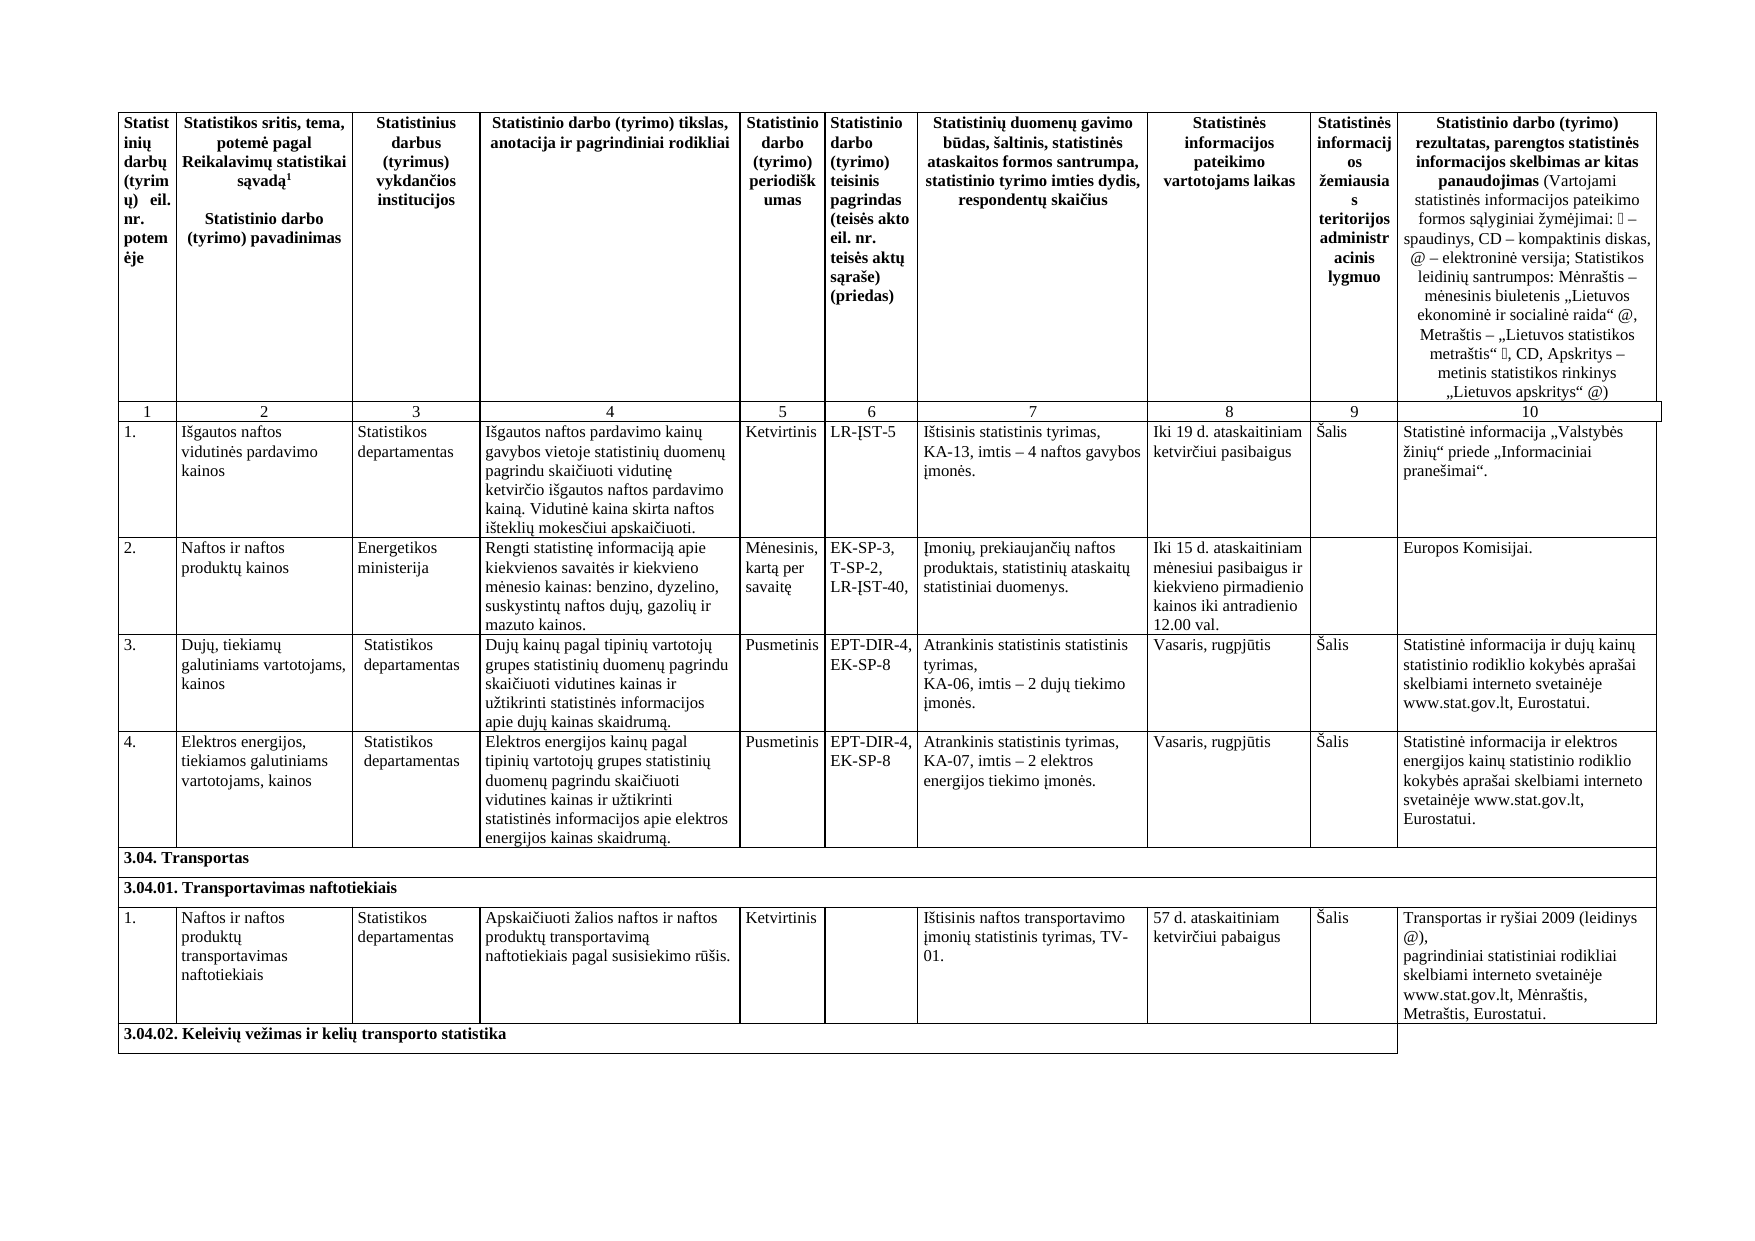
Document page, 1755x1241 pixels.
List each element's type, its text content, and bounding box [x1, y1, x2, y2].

table_header Statistinio darbo (tyrimo) tikslas, anotacija ir pagrindiniai rodikliai [481, 113, 739, 401]
table_cell 8 [1148, 402, 1310, 421]
table_header Statistinių darbų (tyrimų) eil. nr. potemėje [119, 113, 176, 401]
table_cell Statistinė informacija ir elektros energijos kainų statistinio rodiklio kokybės aprašai skelbiami interneto svetainėje www.stat.gov.lt, Eurostatui. [1398, 732, 1656, 847]
table_cell Pusmetinis [741, 635, 824, 731]
table_cell 3.04.01. Transportavimas naftotiekiais [119, 878, 1656, 907]
table_cell [1311, 538, 1397, 634]
table_cell Dujų kainų pagal tipinių vartotojų grupes statistinių duomenų pagrindu skaičiuoti vidutines kainas ir užtikrinti statistinės informacijos apie dujų kainas skaidrumą. [481, 635, 739, 731]
table_cell Vasaris, rugpjūtis [1148, 732, 1310, 847]
table_cell 10 [1398, 402, 1661, 421]
table_cell Pusmetinis [741, 732, 824, 847]
table_cell [1657, 634, 1662, 731]
table_cell Įmonių, prekiaujančių naftos produktais, statistinių ataskaitų statistiniai duomenys. [918, 538, 1147, 634]
table_cell Dujų, tiekiamų galutiniams vartotojams, kainos [177, 635, 352, 731]
table_cell Statistinė informacija „Valstybės žinių“ priede „Informaciniai pranešimai“. [1398, 422, 1656, 537]
table_cell Išgautos naftos vidutinės pardavimo kainos [177, 422, 352, 537]
table_cell Vasaris, rugpjūtis [1148, 635, 1310, 731]
table_cell Iki 19 d. ataskaitiniam ketvirčiui pasibaigus [1148, 422, 1310, 537]
table_header Statistinio darbo (tyrimo) periodiškumas [741, 113, 824, 401]
table_cell Ketvirtinis [741, 422, 824, 537]
table_header Statistinės informacijos pateikimo vartotojams laikas [1148, 113, 1310, 401]
table_header Statistinės informacijos žemiausias teritorijos administracinis lygmuo [1311, 113, 1397, 401]
table_cell Mėnesinis, kartą per savaitę [741, 538, 824, 634]
table_cell Apskaičiuoti žalios naftos ir naftos produktų transportavimą naftotiekiais pagal susisiekimo rūšis. [481, 908, 739, 1023]
table_header [1657, 112, 1662, 401]
table_cell 1. [119, 908, 176, 1023]
table_cell EPT-DIR-4, EK-SP-8 [826, 635, 917, 731]
table_header Statistinio darbo (tyrimo) teisinis pagrindas (teisės akto eil. nr. teisės aktų sąraše) (priedas) [826, 113, 917, 401]
table_cell [1657, 907, 1662, 1023]
table_cell Energetikos ministerija [353, 538, 479, 634]
table_cell Statistinė informacija ir dujų kainų statistinio rodiklio kokybės aprašai skelbiami interneto svetainėje www.stat.gov.lt, Eurostatui. [1398, 635, 1656, 731]
table_cell 9 [1311, 402, 1397, 421]
table_cell Ištisinis statistinis tyrimas, KA-13, imtis – 4 naftos gavybos įmonės. [918, 422, 1147, 537]
table_header Statistinius darbus (tyrimus) vykdančios institucijos [353, 113, 479, 401]
table_cell Elektros energijos kainų pagal tipinių vartotojų grupes statistinių duomenų pagrindu skaičiuoti vidutines kainas ir užtikrinti statistinės informacijos apie elektros energijos kainas skaidrumą. [481, 732, 739, 847]
table_cell Šalis [1311, 422, 1397, 537]
table_cell 1 [119, 402, 176, 421]
table_cell EK-SP-3, T-SP-2, LR-ĮST-40, [826, 538, 917, 634]
table_cell 3.04.02. Keleivių vežimas ir kelių transporto statistika [119, 1024, 1397, 1052]
table_header Statistikos sritis, tema, potemė pagal Reikalavimų statistikai sąvadą1 Statistinio darbo (tyrimo) pavadinimas [177, 113, 352, 401]
table_cell Iki 15 d. ataskaitiniam mėnesiui pasibaigus ir kiekvieno pirmadienio kainos iki antradienio 12.00 val. [1148, 538, 1310, 634]
table_cell 4. [119, 732, 176, 847]
table_cell 3.04. Transportas [119, 848, 1656, 877]
table_cell Šalis [1311, 635, 1397, 731]
table_cell Transportas ir ryšiai 2009 (leidinys @), pagrindiniai statistiniai rodikliai skelbiami interneto svetainėje www.stat.gov.lt, Mėnraštis, Metraštis, Eurostatui. [1398, 908, 1656, 1023]
table_cell 3 [353, 402, 479, 421]
table_cell 2 [177, 402, 352, 421]
table_cell Statistikos departamentas [353, 422, 479, 537]
table_cell Elektros energijos, tiekiamos galutiniams vartotojams, kainos [177, 732, 352, 847]
table_cell 57 d. ataskaitiniam ketvirčiui pabaigus [1148, 908, 1310, 1023]
table_cell 2. [119, 538, 176, 634]
table_cell [1398, 1024, 1656, 1052]
table_cell Europos Komisijai. [1398, 538, 1656, 634]
table_cell Atrankinis statistinis statistinis tyrimas, KA-06, imtis – 2 dujų tiekimo įmonės. [918, 635, 1147, 731]
table_cell 4 [481, 402, 739, 421]
table_cell [1657, 847, 1662, 877]
table_cell Statistikos departamentas [353, 635, 479, 731]
table_header Statistinių duomenų gavimo būdas, šaltinis, statistinės ataskaitos formos santrumpa, statistinio tyrimo imties dydis, respondentų skaičius [918, 113, 1147, 401]
table_cell 3. [119, 635, 176, 731]
table_header Statistinio darbo (tyrimo) rezultatas, parengtos statistinės informacijos skelbimas ar kitas panaudojimas (Vartojami statistinės informacijos pateikimo formos sąlyginiai žymėjimai:  – spaudinys, CD – kompaktinis diskas, @ – elektroninė versija; Statistikos leidinių santrumpos: Mėnraštis – mėnesinis biuletenis „Lietuvos ekonominė ir socialinė raida“ @, Metraštis – „Lietuvos statistikos metraštis“ , CD, Apskritys – metinis statistikos rinkinys „Lietuvos apskritys“ @) [1398, 113, 1656, 401]
table_cell Rengti statistinę informaciją apie kiekvienos savaitės ir kiekvieno mėnesio kainas: benzino, dyzelino, suskystintų naftos dujų, gazolių ir mazuto kainos. [481, 538, 739, 634]
table_cell [1657, 877, 1662, 907]
table_cell Šalis [1311, 908, 1397, 1023]
table_cell 7 [918, 402, 1147, 421]
table_cell LR-ĮST-5 [826, 422, 917, 537]
table_cell Ištisinis naftos transportavimo įmonių statistinis tyrimas, TV-01. [918, 908, 1147, 1023]
table_cell Šalis [1311, 732, 1397, 847]
table_cell Ketvirtinis [741, 908, 824, 1023]
table_cell [826, 908, 917, 1023]
table_cell Išgautos naftos pardavimo kainų gavybos vietoje statistinių duomenų pagrindu skaičiuoti vidutinę ketvirčio išgautos naftos pardavimo kainą. Vidutinė kaina skirta naftos išteklių mokesčiui apskaičiuoti. [481, 422, 739, 537]
table_cell 5 [741, 402, 824, 421]
table_cell [1657, 731, 1662, 847]
table_cell [1657, 422, 1662, 537]
table_cell Naftos ir naftos produktų kainos [177, 538, 352, 634]
table_cell Naftos ir naftos produktų transportavimas naftotiekiais [177, 908, 352, 1023]
table_cell EPT-DIR-4, EK-SP-8 [826, 732, 917, 847]
table_cell [1657, 537, 1662, 634]
table_cell [1656, 1023, 1662, 1052]
table_cell Statistikos departamentas [353, 732, 479, 847]
table_cell 6 [826, 402, 917, 421]
table_cell Atrankinis statistinis tyrimas, KA-07, imtis – 2 elektros energijos tiekimo įmonės. [918, 732, 1147, 847]
table_cell 1. [119, 422, 176, 537]
table_cell Statistikos departamentas [353, 908, 479, 1023]
